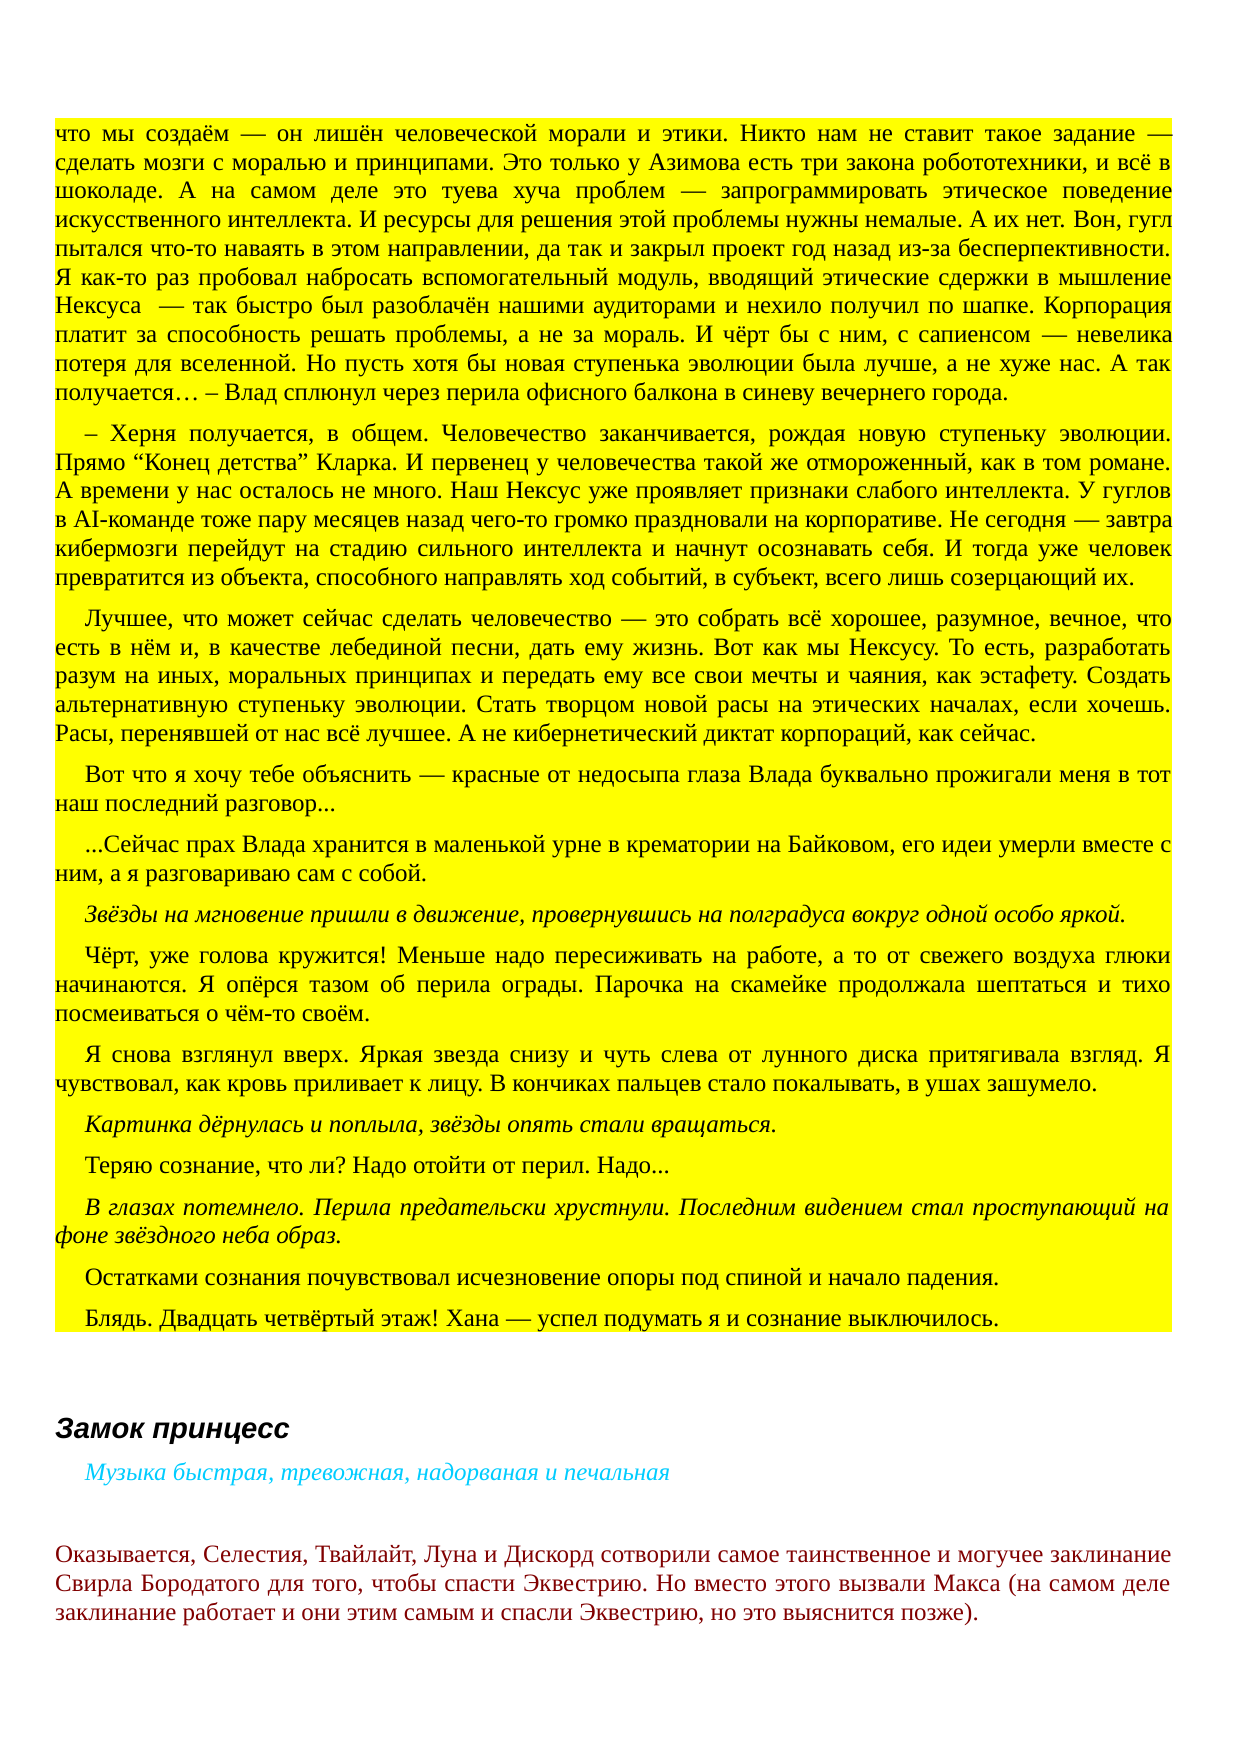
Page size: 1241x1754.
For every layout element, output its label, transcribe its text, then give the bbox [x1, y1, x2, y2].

text Остатками сознания почувствовал исчезновение опоры под спиной и начало падения. [55, 1262, 1172, 1291]
text Блядь. Двадцать четвёртый этаж! Хана — успел подумать я и сознание выключилось. [55, 1303, 1172, 1332]
text Вот что я хочу тебе объяснить — красные от недосыпа глаза Влада буквально прожигали меня в тот наш последний разговор... [55, 759, 1172, 817]
text Чёрт, уже голова кружится! Меньше надо пересиживать на работе, а то от свежего воздуха глюки начинаются. Я опёрся тазом об перила ограды. Парочка на скамейке продолжала шептаться и тихо посмеиваться о чём-то своём. [55, 941, 1172, 1027]
text – Херня получается, в общем. Человечество заканчивается, рождая новую ступеньку эволюции. Прямо “Конец детства” Кларка. И первенец у человечества такой же отмороженный, как в том романе. А времени у нас осталось не много. Наш Нексус уже проявляет признаки слабого интеллекта. У гуглов в AI-команде тоже пару месяцев назад чего-то громко праздновали на корпоративе. Не сегодня — завтра кибермозги перейдут на стадию сильного интеллекта и начнут осознавать себя. И тогда уже человек превратится из объекта, способного направлять ход событий, в субъект, всего лишь созерцающий их. [55, 418, 1172, 591]
text Оказывается, Селестия, Твайлайт, Луна и Дискорд сотворили самое таинственное и могучее заклинание Свирла Бородатого для того, чтобы спасти Эквестрию. Но вместо этого вызвали Макса (на самом деле заклинание работает и они этим самым и спасли Эквестрию, но это выяснится позже). [55, 1539, 1172, 1625]
text что мы создаём — он лишён человеческой морали и этики. Никто нам не ставит такое задание — сделать мозги с моралью и принципами. Это только у Азимова есть три закона робототехники, и всё в шоколаде. А на самом деле это туева хуча проблем — запрограммировать этическое поведение искусственного интеллекта. И ресурсы для решения этой проблемы нужны немалые. А их нет. Вон, гугл пытался что-то наваять в этом направлении, да так и закрыл проект год назад из-за бесперпективности. Я как-то раз пробовал набросать вспомогательный модуль, вводящий этические сдержки в мышление Нексуса — так быстро был разоблачён нашими аудиторами и нехило получил по шапке. Корпорация платит за способность решать проблемы, а не за мораль. И чёрт бы с ним, с сапиенсом — невелика потеря для вселенной. Но пусть хотя бы новая ступенька эволюции была лучше, а не хуже нас. А так получается… – Влад сплюнул через перила офисного балкона в синеву вечернего города. [55, 118, 1172, 406]
text ...Сейчас прах Влада хранится в маленькой урне в крематории на Байковом, его идеи умерли вместе с ним, а я разговариваю сам с собой. [55, 829, 1172, 887]
text Картинка дёрнулась и поплыла, звёзды опять стали вращаться. [55, 1109, 1172, 1138]
text Теряю сознание, что ли? Надо отойти от перил. Надо... [55, 1151, 1172, 1179]
text Я снова взглянул вверх. Яркая звезда снизу и чуть слева от лунного диска притягивала взгляд. Я чувствовал, как кровь приливает к лицу. В кончиках пальцев стало покалывать, в ушах зашумело. [55, 1039, 1172, 1097]
text Звёзды на мгновение пришли в движение, провернувшись на полградуса вокруг одной особо яркой. [55, 899, 1172, 928]
subtitle Замок принцесс [55, 1411, 1172, 1444]
text Лучшее, что может сейчас сделать человечество — это собрать всё хорошее, разумное, вечное, что есть в нём и, в качестве лебединой песни, дать ему жизнь. Вот как мы Нексусу. То есть, разработать разум на иных, моральных принципах и передать ему все свои мечты и чаяния, как эстафету. Создать альтернативную ступеньку эволюции. Стать творцом новой расы на этических началах, если хочешь. Расы, перенявшей от нас всё лучшее. А не кибернетический диктат корпораций, как сейчас. [55, 603, 1172, 747]
text В глазах потемнело. Перила предательски хрустнули. Последним видением стал проступающий на фоне звёздного неба образ. [55, 1192, 1172, 1249]
text Музыка быстрая, тревожная, надорваная и печальная [55, 1457, 1172, 1485]
